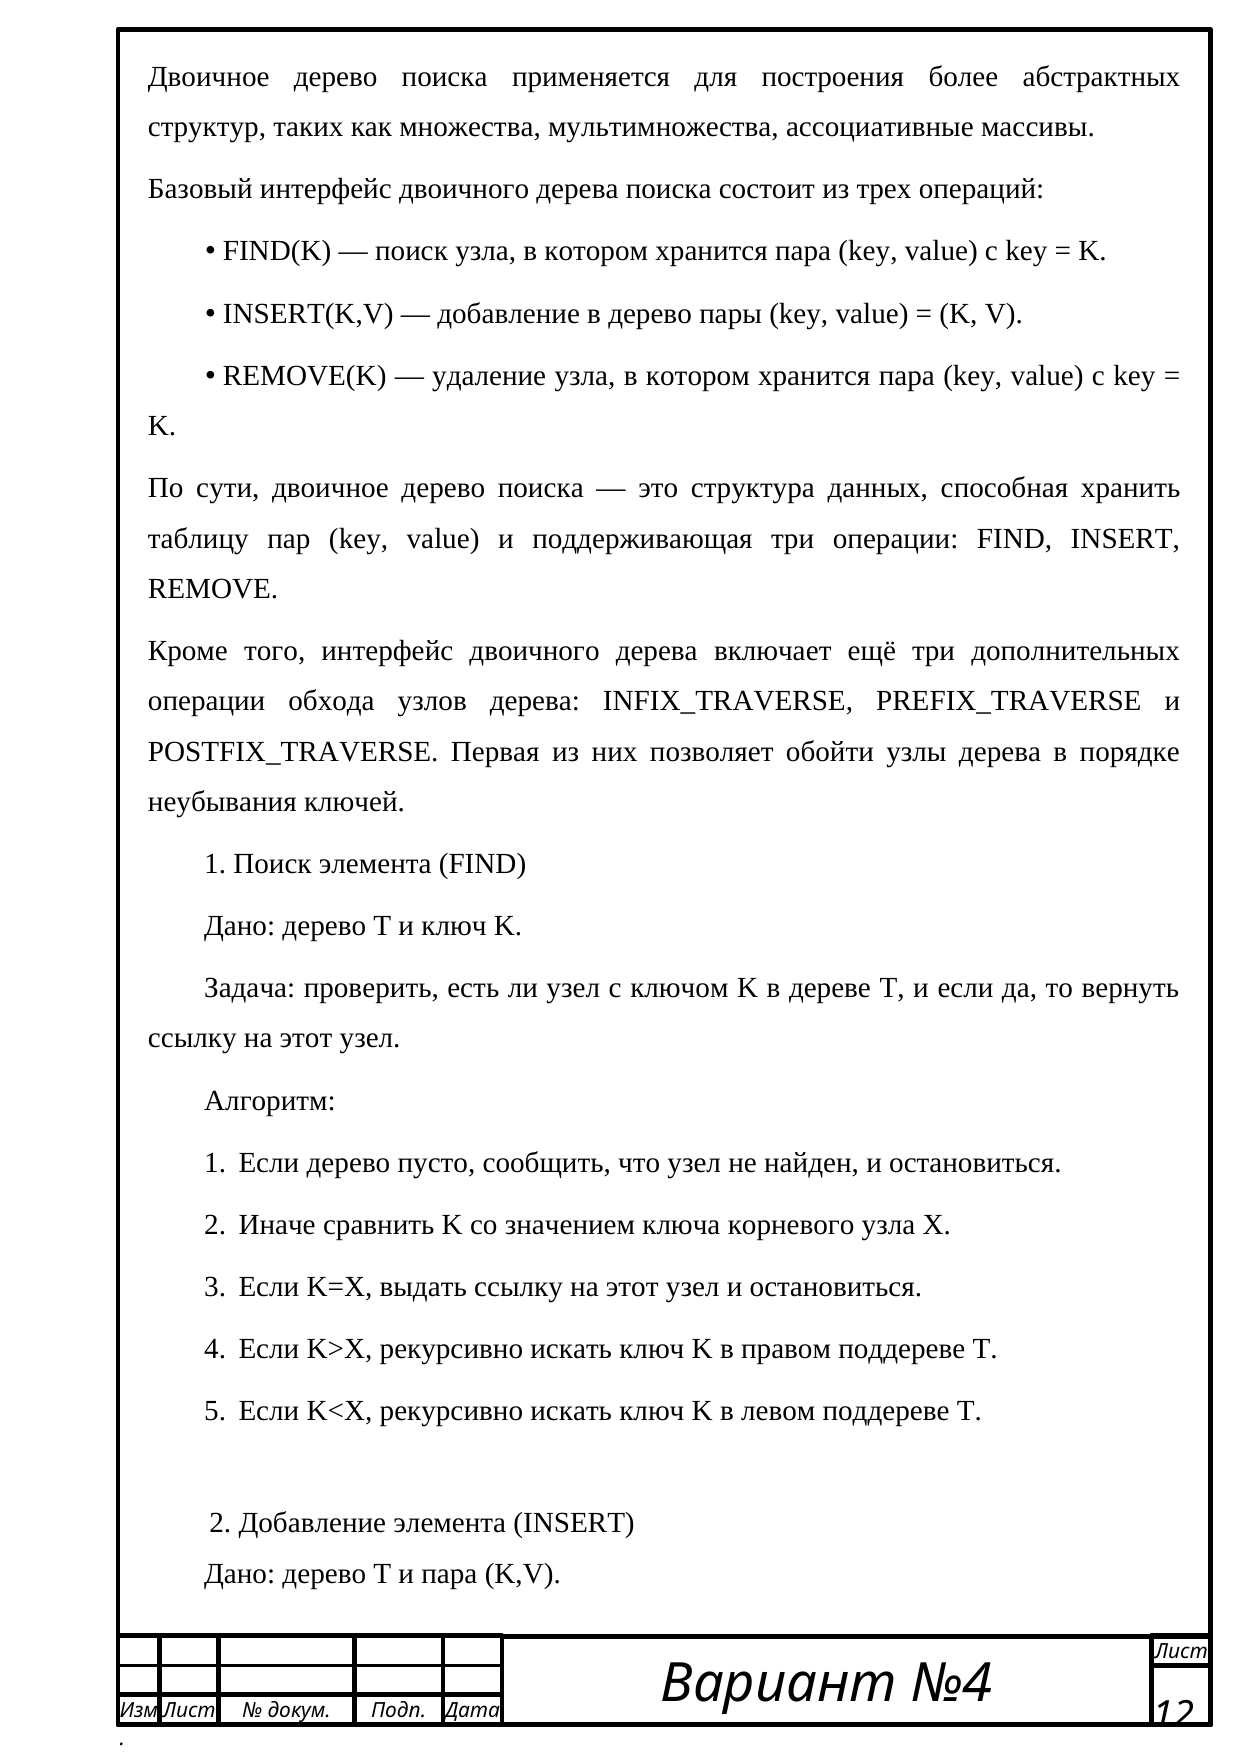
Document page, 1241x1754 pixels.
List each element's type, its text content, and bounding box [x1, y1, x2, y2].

text 2. Добавление элемента (INSERT) [148, 1506, 1181, 1539]
text Двоичное дерево поиска применяется для построения более абстрактных структур, таких как множества, мультимножества, ассоциативные массивы. [148, 59, 1181, 143]
list Если K>X, рекурсивно искать ключ K в правом поддереве Т. [149, 1331, 1181, 1364]
list INSERT(K,V) — добавление в дерево пары (key, value) = (K, V). [148, 296, 1181, 329]
text Задача: проверить, есть ли узел с ключом K в дереве Т, и если да, то вернуть ссылку на этот узел. [148, 970, 1181, 1054]
list REMOVE(K) — удаление узла, в котором хранится пара (key, value) с key = K. [148, 358, 1181, 442]
text Кроме того, интерфейс двоичного дерева включает ещё три дополнительных операции обхода узлов дерева: INFIX_TRAVERSE, PREFIX_TRAVERSE и POSTFIX_TRAVERSE. Первая из них позволяет обойти узлы дерева в порядке неубывания ключей. [148, 633, 1181, 818]
text Дано: дерево Т и пара (K,V). [148, 1556, 1181, 1589]
list Если K<X, рекурсивно искать ключ K в левом поддереве Т. [149, 1393, 1181, 1427]
list FIND(K) — поиск узла, в котором хранится пара (key, value) с key = K. [148, 233, 1181, 267]
text Алгоритм: [148, 1083, 1181, 1116]
text 1. Поиск элемента (FIND) [148, 846, 1181, 880]
text По сути, двоичное дерево поиска — это структура данных, способная хранить таблицу пар (key, value) и поддерживающая три операции: FIND, INSERT, REMOVE. [148, 470, 1181, 604]
list Иначе сравнить K со значением ключа корневого узла X. [149, 1207, 1181, 1240]
list Если дерево пусто, сообщить, что узел не найден, и остановиться. [149, 1145, 1181, 1178]
text Базовый интерфейс двоичного дерева поиска состоит из трех операций: [148, 171, 1181, 205]
list Если K=X, выдать ссылку на этот узел и остановиться. [149, 1269, 1181, 1302]
text Дано: дерево Т и ключ K. [148, 908, 1181, 942]
